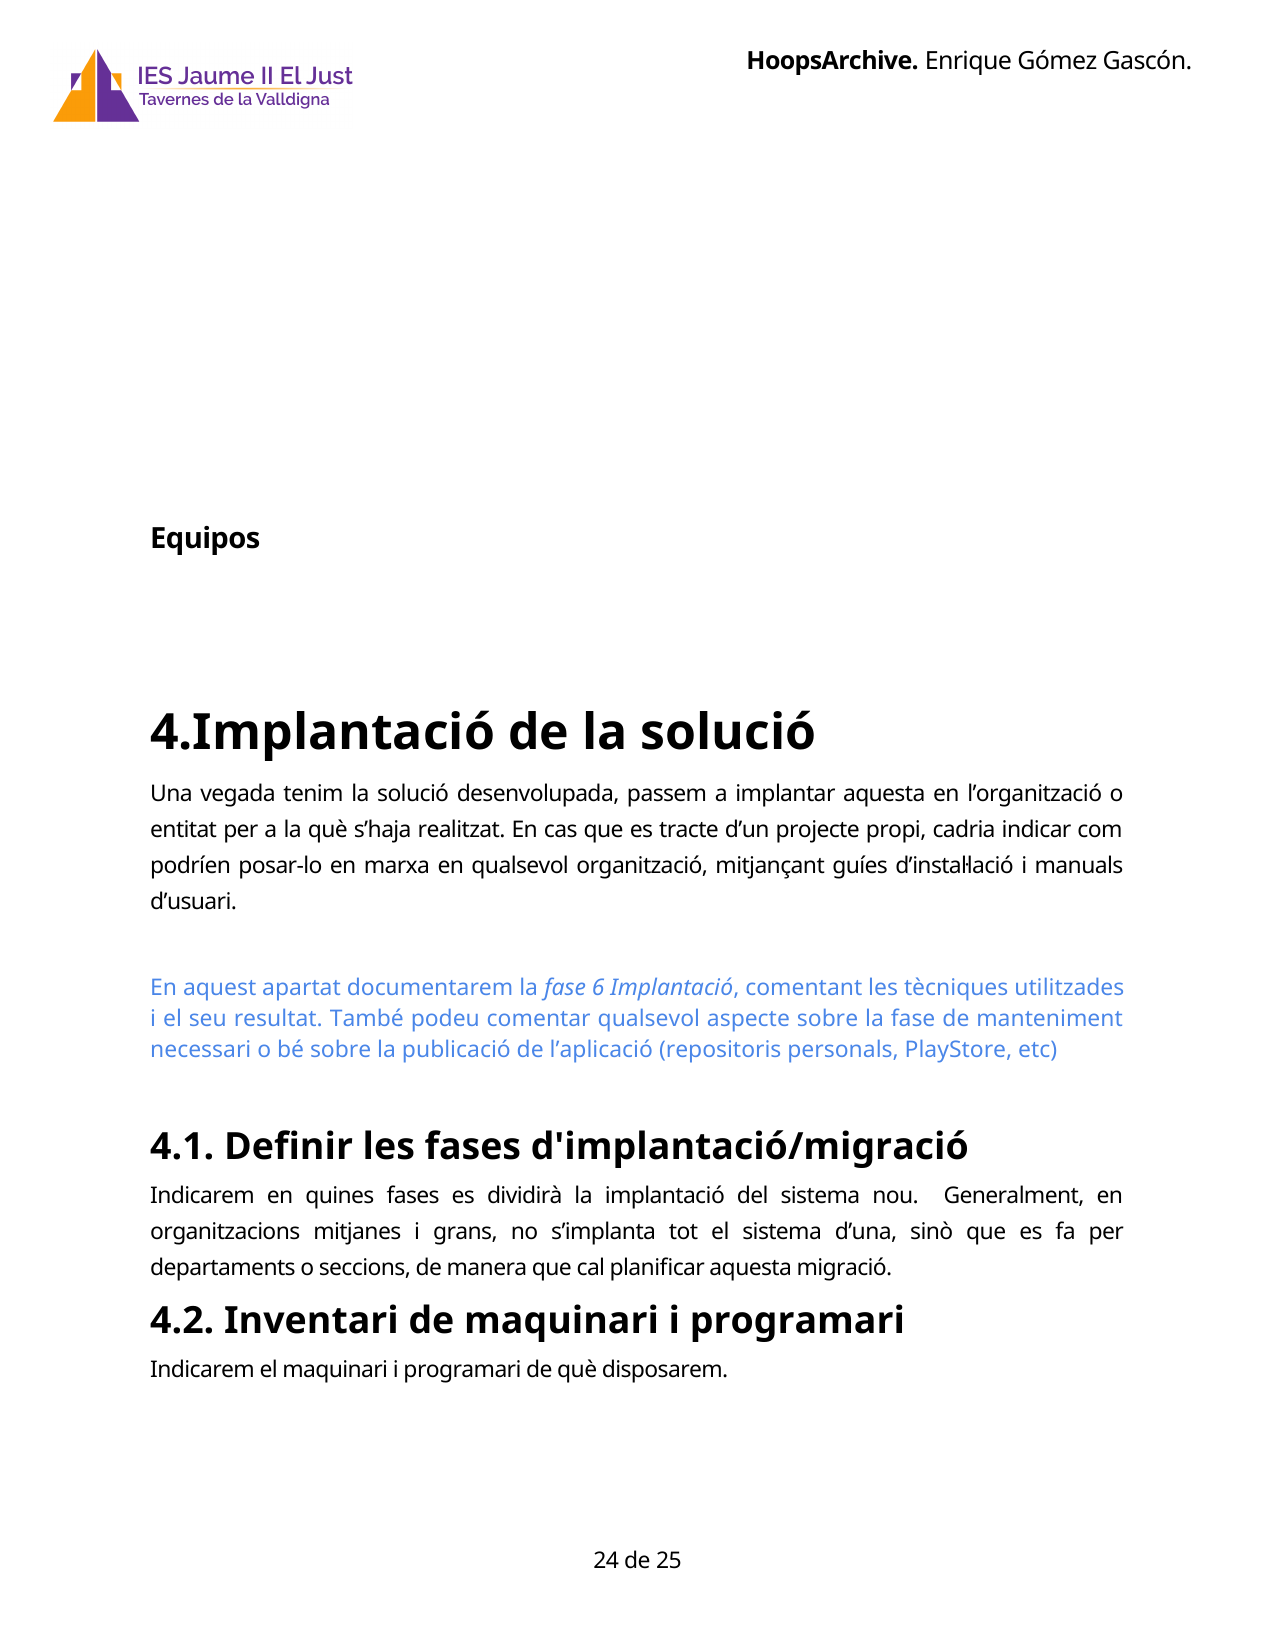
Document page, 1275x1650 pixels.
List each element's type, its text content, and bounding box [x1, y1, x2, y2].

text Una vegada tenim la solució desenvolupada, passem a implantar aquesta en l’organització o entitat per a la què s’haja realitzat. En cas que es tracte d’un projecte propi, cadria indicar com podríen posar-lo en marxa en qualsevol organització, mitjançant guíes d’instal·lació i manuals d’usuari. [150, 777, 1124, 916]
picture [49, 42, 353, 129]
text Indicarem el maquinari i programari de què disposarem. [150, 1353, 1124, 1384]
subtitle 4.1. Definir les fases d'implantació/migració [150, 1119, 1124, 1171]
subtitle 4.2. Inventari de maquinari i programari [150, 1293, 1124, 1344]
text Indicarem en quines fases es dividirà la implantació del sistema nou. Generalment, en organitzacions mitjanes i grans, no s’implanta tot el sistema d’una, sinò que es fa per departaments o seccions, de manera que cal planificar aquesta migració. [150, 1179, 1124, 1282]
text Equipos [150, 517, 1124, 557]
subtitle En aquest apartat documentarem la fase 6 Implantació, comentant les tècniques utilitzades i el seu resultat. També podeu comentar qualsevol aspecte sobre la fase de manteniment necessari o bé sobre la publicació de l’aplicació (repositoris personals, PlayStore, etc) [150, 971, 1124, 1065]
subtitle 4.Implantació de la solució [150, 696, 1124, 764]
